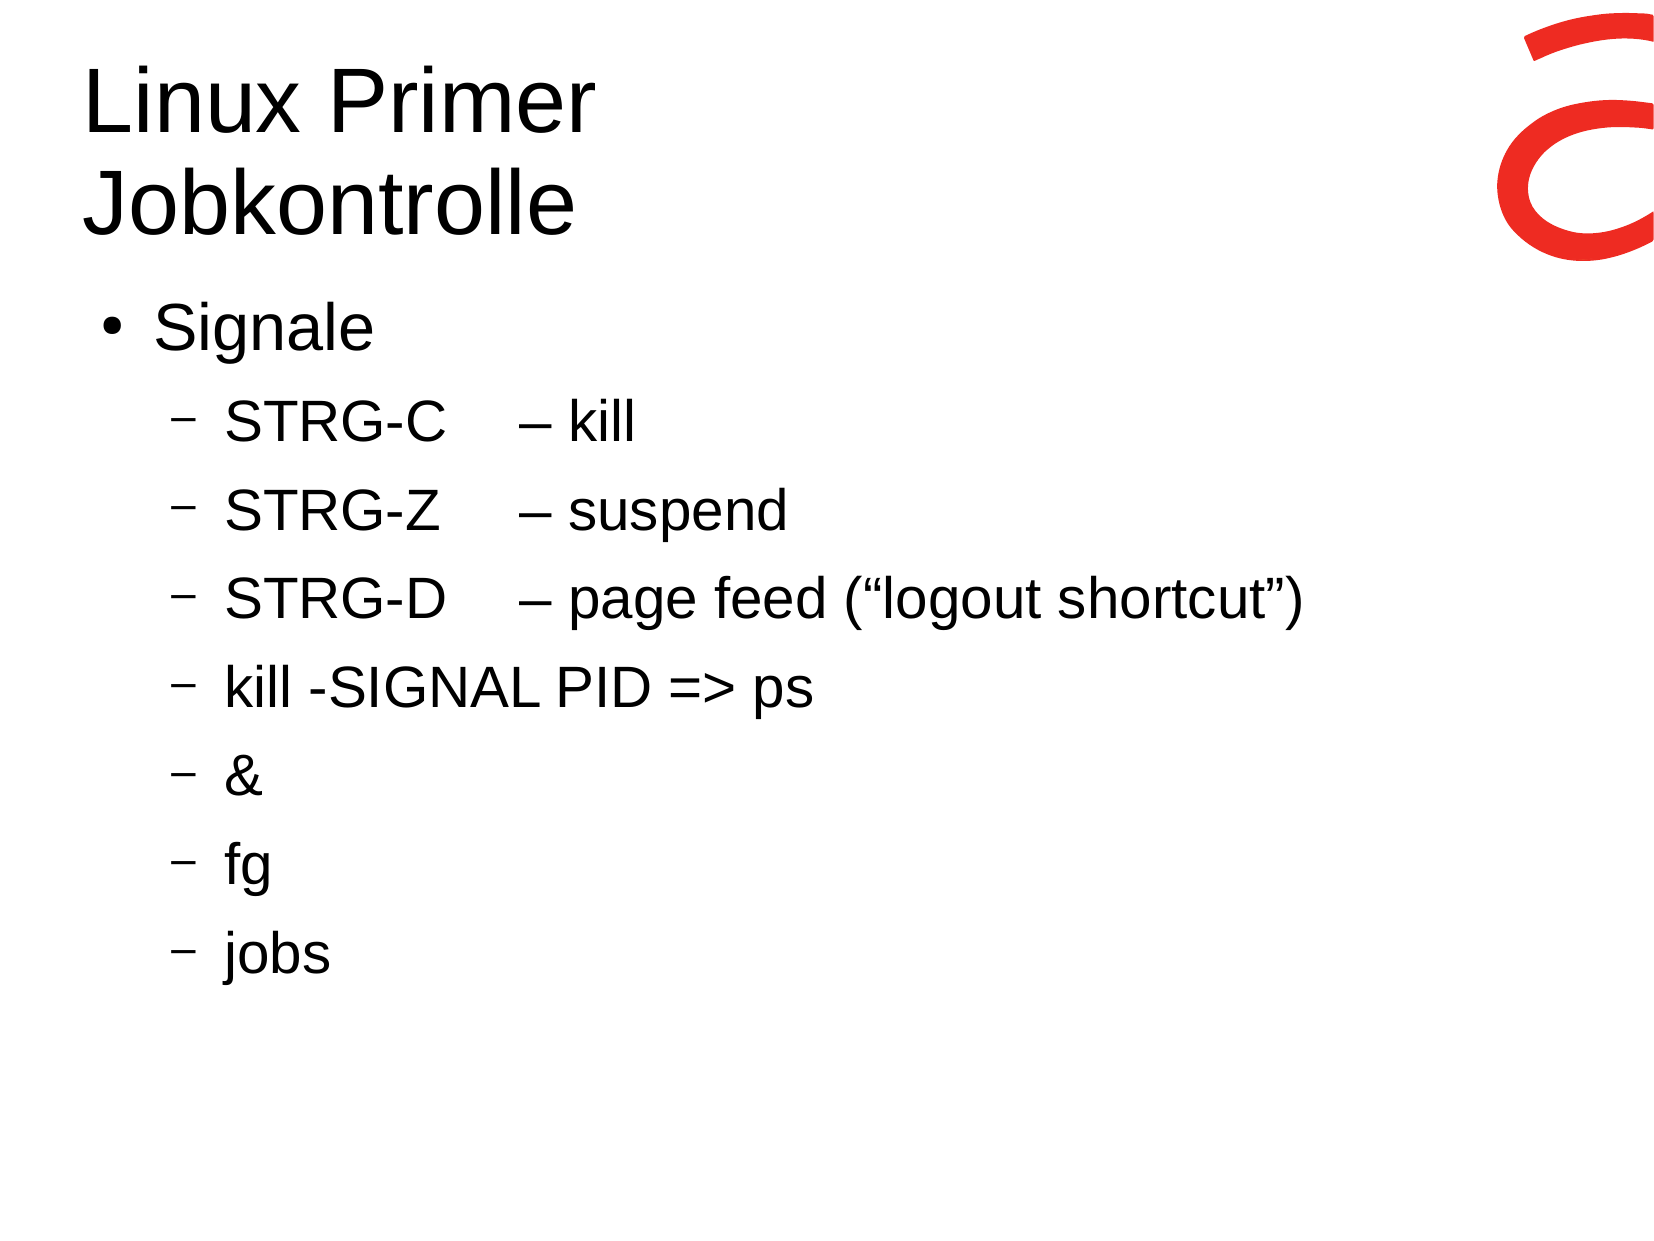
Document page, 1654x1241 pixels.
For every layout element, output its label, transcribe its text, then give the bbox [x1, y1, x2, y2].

title Linux Primer Jobkontrolle [82, 49, 1571, 257]
list Signale STRG-C – kill STRG-Z – suspend STRG-D – page feed (“logout shortcut”) kill -SIGNAL PID => ps & fg jobs [82, 290, 1571, 1010]
